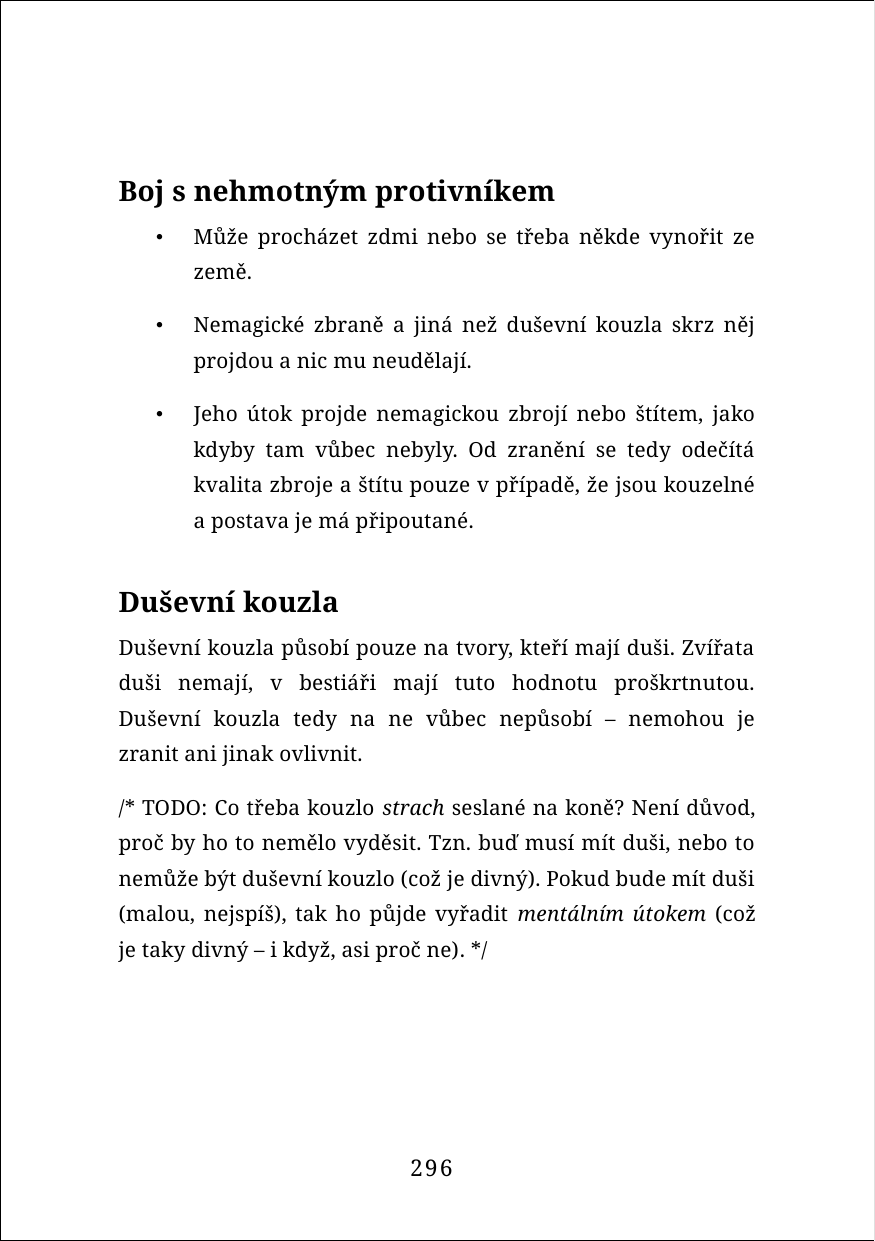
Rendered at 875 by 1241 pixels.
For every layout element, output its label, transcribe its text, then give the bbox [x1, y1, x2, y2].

list Jeho útok projde nemagickou zbrojí nebo štítem, jako kdyby tam vůbec nebyly. Od zranění se tedy odečítá kvalita zbroje a štítu pouze v případě, že jsou kouzelné a postava je má připoutané. [156, 399, 756, 534]
list Nemagické zbraně a jiná než duševní kouzla skrz něj projdou a nic mu neudělají. [156, 311, 756, 374]
text /* TODO: Co třeba kouzlo strach seslané na koně? Není důvod, proč by ho to nemělo vyděsit. Tzn. buď musí mít duši, nebo to nemůže být duševní kouzlo (což je divný). Pokud bude mít duši (malou, nejspíš), tak ho půjde vyřadit mentálním útokem (což je taky divný – i když, asi proč ne). */ [118, 793, 756, 963]
list Může procházet zdmi nebo se třeba někde vynořit ze země. [156, 222, 756, 286]
text Duševní kouzla působí pouze na tvory, kteří mají duši. Zvířata duši nemají, v bestiáři mají tuto hodnotu proškrtnutou. Duševní kouzla tedy na ne vůbec nepůsobí – nemohou je zranit ani jinak ovlivnit. [118, 633, 756, 768]
subtitle Duševní kouzla [118, 583, 756, 621]
subtitle Boj s nehmotným protivníkem [118, 172, 756, 210]
